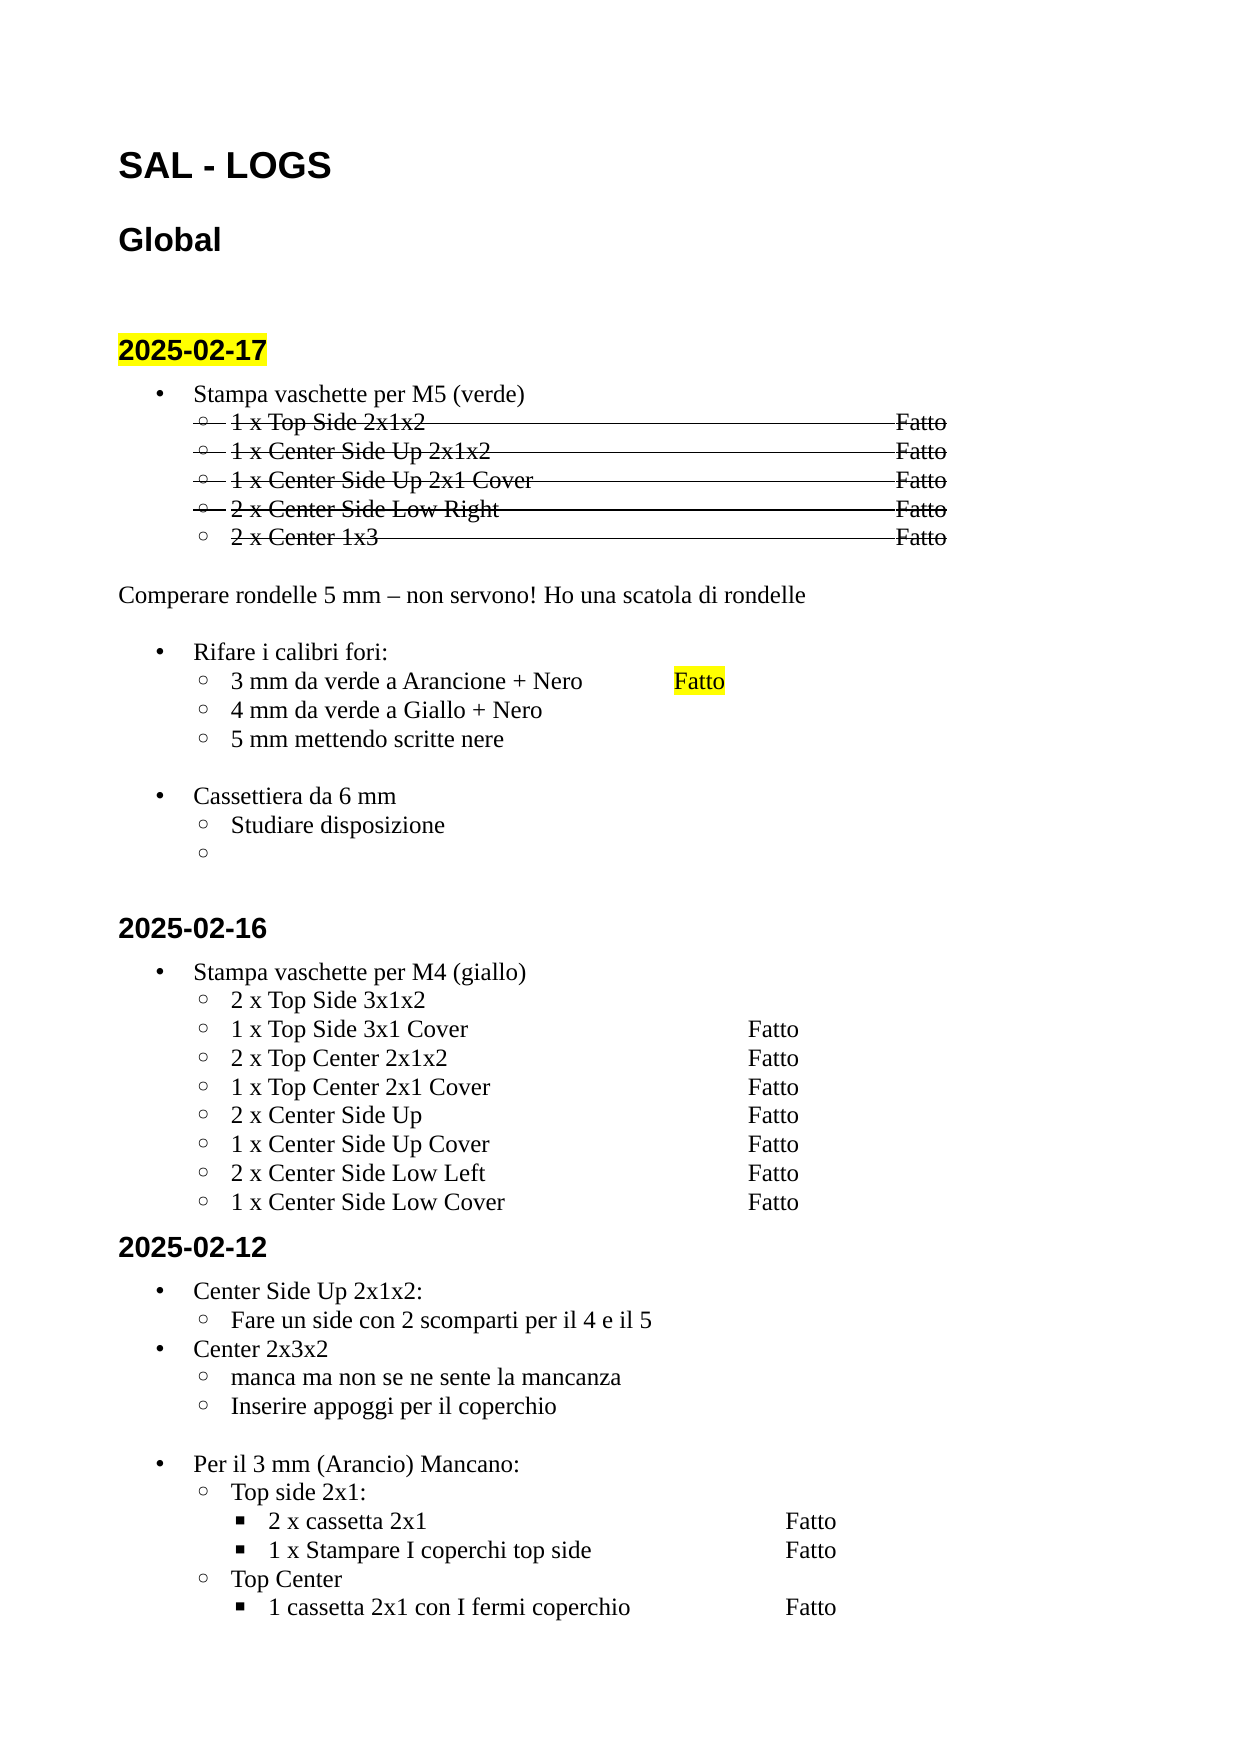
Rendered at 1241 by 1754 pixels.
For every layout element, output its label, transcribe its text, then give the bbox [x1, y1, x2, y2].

list 2 x Center Side Up Fatto [193, 1101, 1122, 1129]
list Per il 3 mm (Arancio) Mancano: [156, 1449, 1122, 1477]
list Top Center [193, 1564, 1122, 1592]
list Inserire appoggi per il coperchio [193, 1391, 1122, 1420]
subtitle SAL - LOGS [118, 143, 1122, 186]
list 1 x Top Side 2x1x2 Fatto [193, 407, 1122, 436]
list Top side 2x1: [193, 1477, 1122, 1506]
list Studiare disposizione [193, 810, 1122, 839]
list Rifare i calibri fori: [156, 637, 1122, 666]
subtitle Global [118, 219, 1122, 258]
text Comperare rondelle 5 mm – non servono! Ho una scatola di rondelle [118, 580, 1122, 609]
subtitle 2025-02-12 [118, 1230, 1122, 1264]
list Center Side Up 2x1x2: [156, 1276, 1122, 1305]
list 1 x Stampare I coperchi top side Fatto [231, 1535, 1122, 1564]
list 1 x Top Center 2x1 Cover Fatto [193, 1072, 1122, 1101]
list Fare un side con 2 scomparti per il 4 e il 5 [193, 1305, 1122, 1334]
list 1 x Top Side 3x1 Cover Fatto [193, 1014, 1122, 1043]
list 2 x Center Side Low Left Fatto [193, 1158, 1122, 1187]
list Cassettiera da 6 mm [156, 781, 1122, 810]
list Stampa vaschette per M5 (verde) [156, 379, 1122, 407]
list 2 x cassetta 2x1 Fatto [231, 1506, 1122, 1535]
list 2 x Center Side Low Right Fatto [193, 494, 1122, 522]
subtitle 2025-02-16 [118, 911, 1122, 944]
list 2 x Top Center 2x1x2 Fatto [193, 1043, 1122, 1072]
list 1 x Center Side Low Cover Fatto [193, 1187, 1122, 1216]
list manca ma non se ne sente la mancanza [193, 1362, 1122, 1391]
list 1 cassetta 2x1 con I fermi coperchio Fatto [231, 1592, 1122, 1621]
list Center 2x3x2 [156, 1334, 1122, 1362]
subtitle 2025-02-17 [118, 333, 1122, 366]
list 3 mm da verde a Arancione + Nero Fatto [193, 666, 1122, 695]
list 2 x Center 1x3 Fatto [193, 522, 1122, 551]
list 1 x Center Side Up 2x1x2 Fatto [193, 436, 1122, 465]
list 1 x Center Side Up Cover Fatto [193, 1129, 1122, 1158]
list 1 x Center Side Up 2x1 Cover Fatto [193, 465, 1122, 494]
list Stampa vaschette per M4 (giallo) [156, 957, 1122, 986]
list 2 x Top Side 3x1x2 [193, 986, 1122, 1014]
list 5 mm mettendo scritte nere [193, 724, 1122, 752]
list 4 mm da verde a Giallo + Nero [193, 695, 1122, 724]
